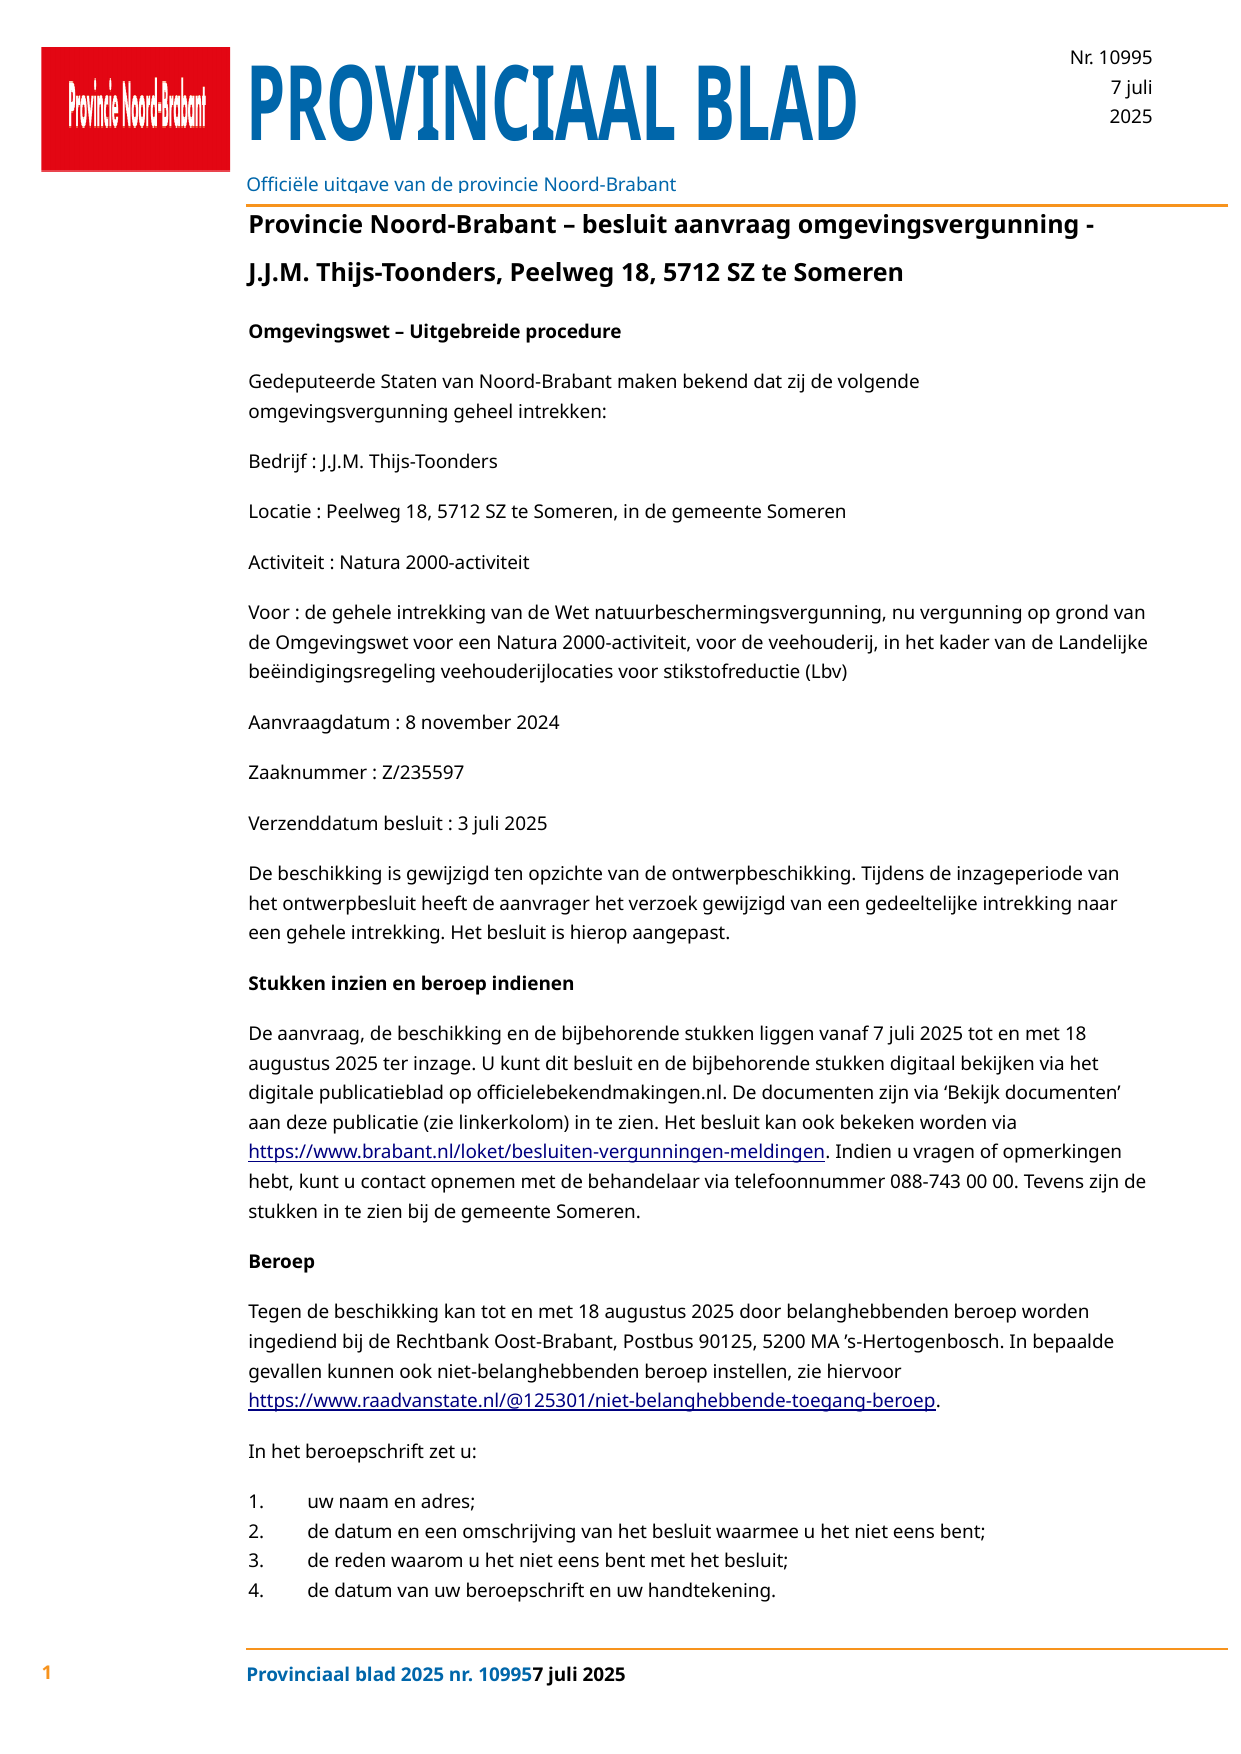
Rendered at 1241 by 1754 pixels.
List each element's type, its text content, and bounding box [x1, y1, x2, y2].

text Omgevingswet – Uitgebreide procedure [248, 318, 1152, 344]
text Stukken inzien en beroep indienen [248, 970, 1152, 996]
text Tegen de beschikking kan tot en met 18 augustus 2025 door belanghebbenden beroep worden ingediend bij de Rechtbank Oost-Brabant, Postbus 90125, 5200 MA ’s-Hertogenbosch. In bepaalde gevallen kunnen ook niet-belanghebbenden beroep instellen, zie hiervoor https://www.raadvanstate.nl/@125301/niet-belanghebbende-toegang-beroep. [248, 1299, 1152, 1413]
list de datum en een omschrijving van het besluit waarmee u het niet eens bent; [248, 1518, 1152, 1544]
text Zaaknummer : Z/235597 [248, 759, 1152, 785]
text Verzenddatum besluit : 3 juli 2025 [248, 810, 1152, 836]
list de datum van uw beroepschrift en uw handtekening. [248, 1577, 1152, 1603]
text Provincie Noord-Brabant – besluit aanvraag omgevingsvergunning - J.J.M. Thijs-Toonders, Peelweg 18, 5712 SZ te Someren [248, 207, 1152, 288]
text De aanvraag, de beschikking en de bijbehorende stukken liggen vanaf 7 juli 2025 tot en met 18 augustus 2025 ter inzage. U kunt dit besluit en de bijbehorende stukken digitaal bekijken via het digitale publicatieblad op officielebekendmakingen.nl. De documenten zijn via ‘Bekijk documenten’ aan deze publicatie (zie linkerkolom) in te zien. Het besluit kan ook bekeken worden via https://www.brabant.nl/loket/besluiten-vergunningen-meldingen. Indien u vragen of opmerkingen hebt, kunt u contact opnemen met de behandelaar via telefoonnummer 088-743 00 00. Tevens zijn de stukken in te zien bij de gemeente Someren. [248, 1020, 1152, 1224]
picture [41, 47, 231, 172]
text Activiteit : Natura 2000-activiteit [248, 549, 1152, 575]
text In het beroepschrift zet u: [248, 1438, 1152, 1464]
list uw naam en adres; [248, 1488, 1152, 1514]
text Locatie : Peelweg 18, 5712 SZ te Someren, in de gemeente Someren [248, 499, 1152, 524]
text Voor : de gehele intrekking van de Wet natuurbeschermingsvergunning, nu vergunning op grond van de Omgevingswet voor een Natura 2000-activiteit, voor de veehouderij, in het kader van de Landelijke beëindigingsregeling veehouderijlocaties voor stikstofreductie (Lbv) [248, 599, 1152, 684]
text Aanvraagdatum : 8 november 2024 [248, 709, 1152, 735]
text Bedrijf : J.J.M. Thijs-Toonders [248, 448, 1152, 474]
text Gedeputeerde Staten van Noord-Brabant maken bekend dat zij de volgende omgevingsvergunning geheel intrekken: [248, 368, 1152, 424]
list de reden waarom u het niet eens bent met het besluit; [248, 1547, 1152, 1573]
text De beschikking is gewijzigd ten opzichte van de ontwerpbeschikking. Tijdens de inzageperiode van het ontwerpbesluit heeft de aanvrager het verzoek gewijzigd van een gedeeltelijke intrekking naar een gehele intrekking. Het besluit is hierop aangepast. [248, 860, 1152, 945]
text Beroep [248, 1248, 1152, 1274]
